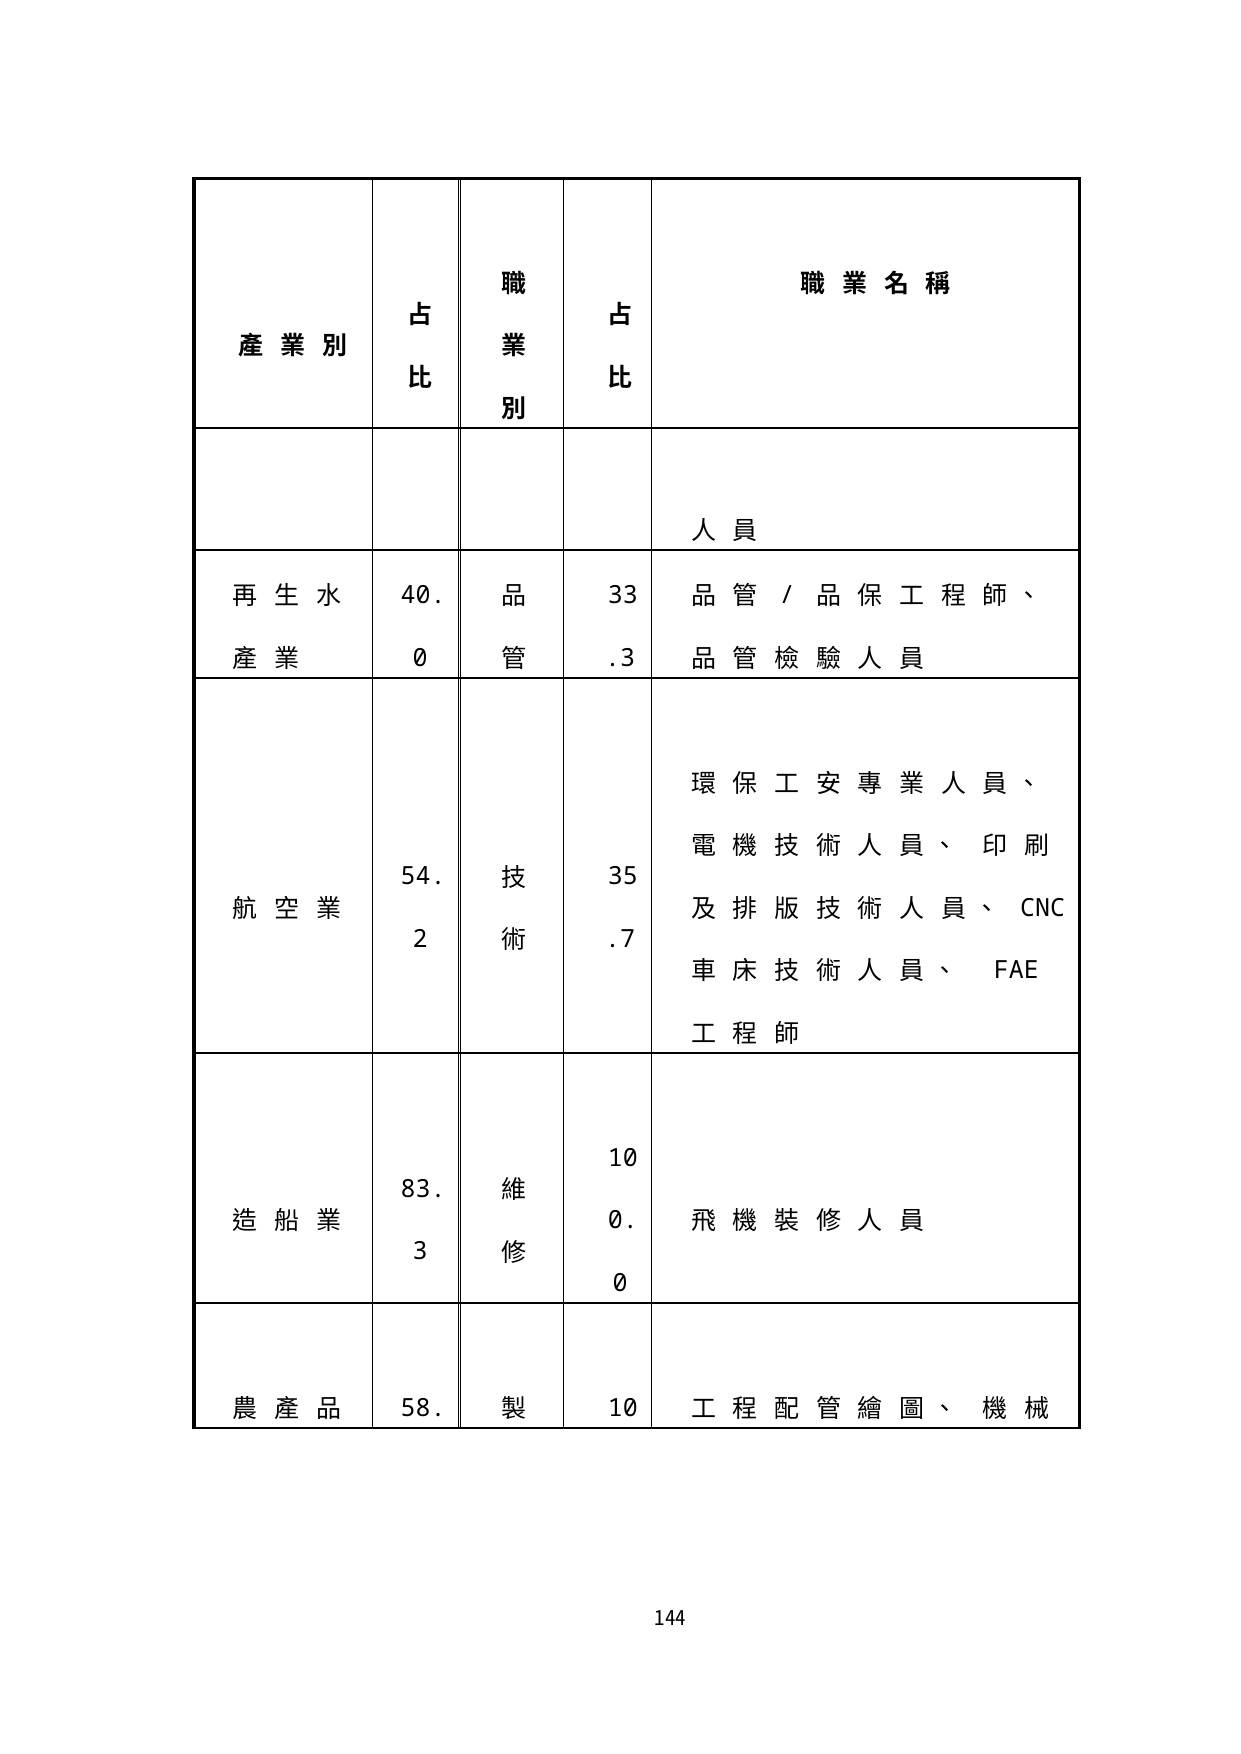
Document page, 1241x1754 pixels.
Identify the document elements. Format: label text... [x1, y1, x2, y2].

table_cell 33.3 [564, 551, 651, 677]
table_cell 環保工安專業人員、電機技術人員、印刷及排版技術人員、CNC車床技術人員、FAE工程師 [652, 679, 1078, 1052]
table_cell 維修 [461, 1054, 563, 1302]
table_header 職業名稱 [652, 180, 1078, 427]
table_cell 製 [461, 1304, 563, 1427]
table_cell [373, 429, 458, 549]
table_cell 35.7 [564, 679, 651, 1052]
table_cell 人員 [652, 429, 1078, 549]
table_cell 造船業 [196, 1054, 372, 1302]
table_cell 再生水產業 [196, 551, 372, 677]
table_cell 航空業 [196, 679, 372, 1052]
table_cell 工程配管繪圖、機械 [652, 1304, 1078, 1427]
table_header 占比 [373, 180, 458, 427]
table_cell 100.0 [564, 1054, 651, 1302]
table_cell [564, 429, 651, 549]
table_header 占比 [564, 180, 651, 427]
table_cell 飛機裝修人員 [652, 1054, 1078, 1302]
table_cell 技術 [461, 679, 563, 1052]
table_cell 54.2 [373, 679, 458, 1052]
table_cell [196, 429, 372, 549]
table_cell 品管 [461, 551, 563, 677]
table_cell 品管/品保工程師、品管檢驗人員 [652, 551, 1078, 677]
table_cell 農產品 [196, 1304, 372, 1427]
table_header 產業別 [196, 180, 372, 427]
table_cell [461, 429, 563, 549]
table_cell 10 [564, 1304, 651, 1427]
table_cell 58. [373, 1304, 458, 1427]
table_cell 83.3 [373, 1054, 458, 1302]
table_header 職業別 [461, 180, 563, 427]
table_cell 40.0 [373, 551, 458, 677]
